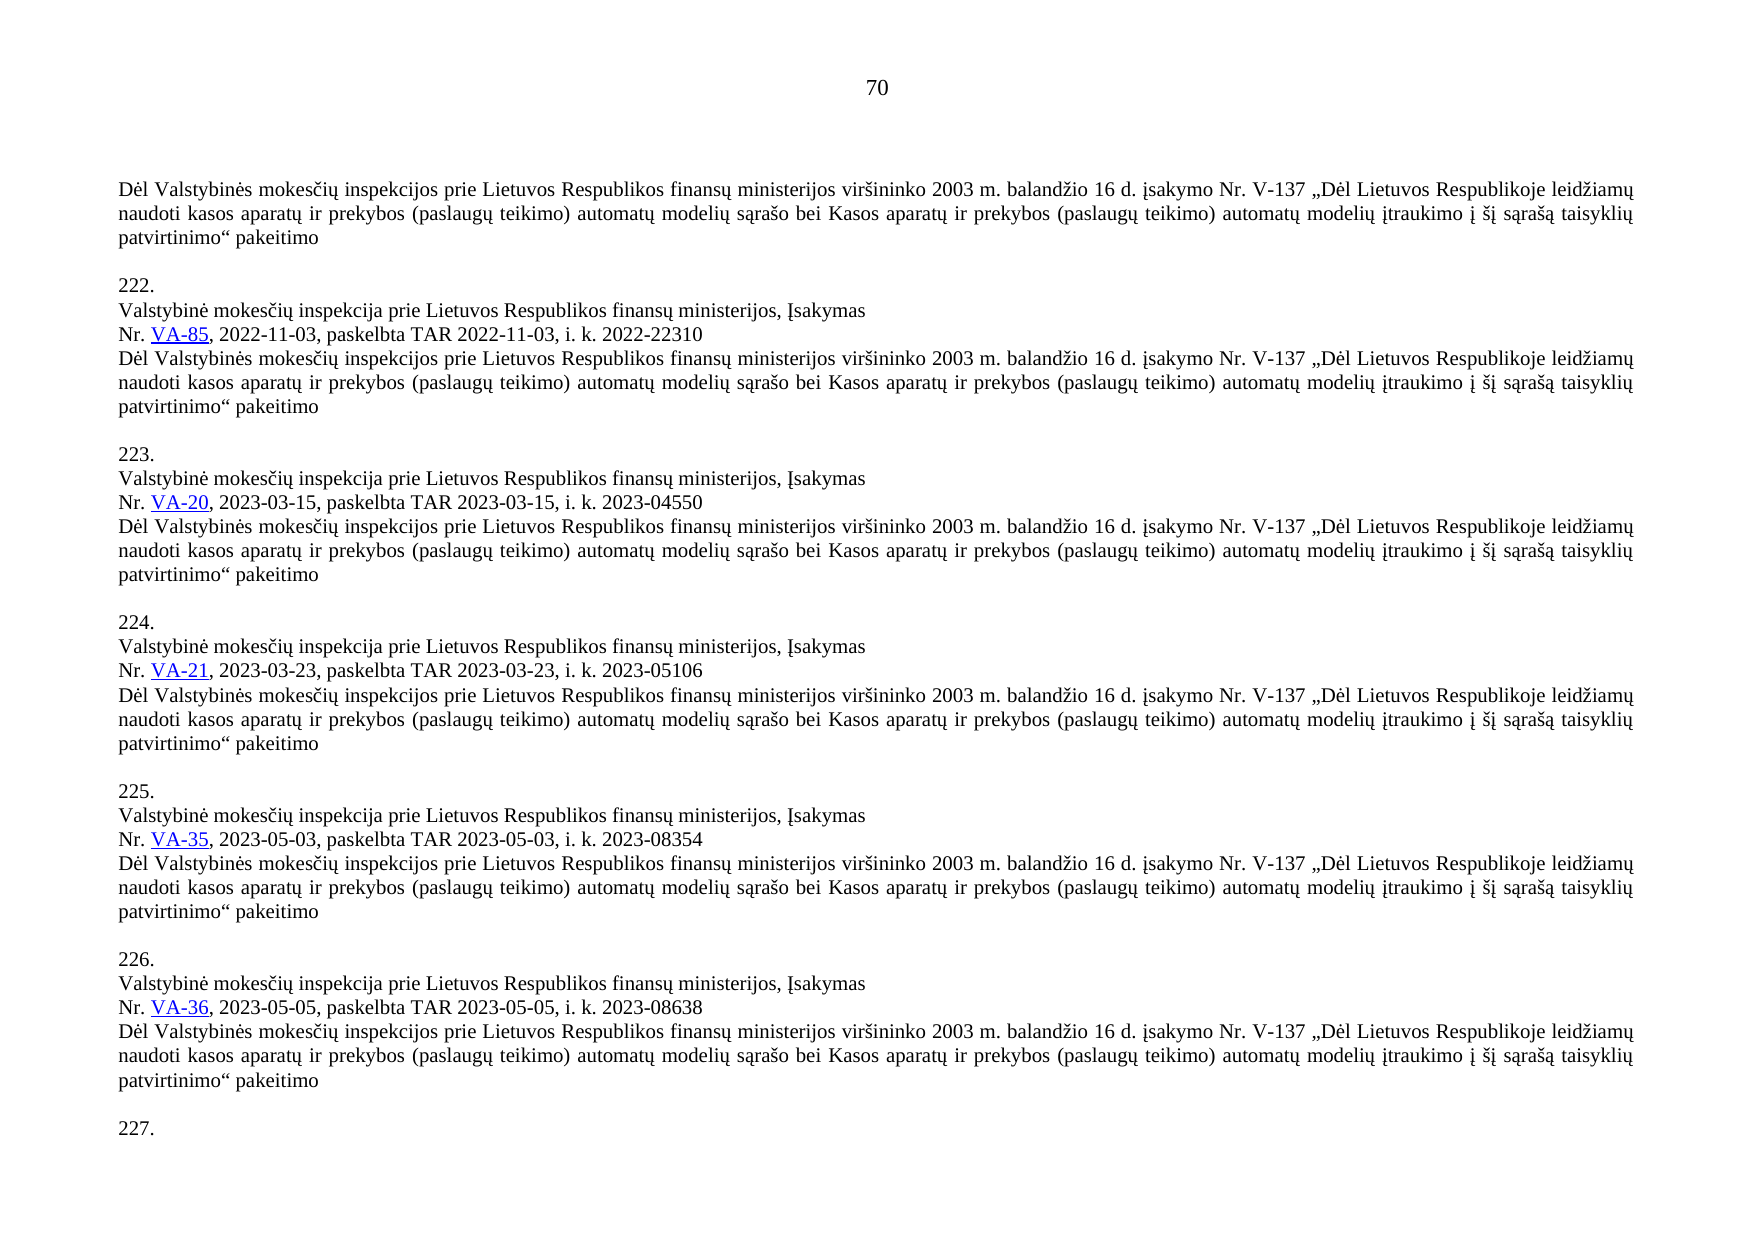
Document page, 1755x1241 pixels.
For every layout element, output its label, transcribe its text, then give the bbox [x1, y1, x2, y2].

text Dėl Valstybinės mokesčių inspekcijos prie Lietuvos Respublikos finansų ministerijos viršininko 2003 m. balandžio 16 d. įsakymo Nr. V-137 „Dėl Lietuvos Respublikoje leidžiamų naudoti kasos aparatų ir prekybos (paslaugų teikimo) automatų modelių sąrašo bei Kasos aparatų ir prekybos (paslaugų teikimo) automatų modelių įtraukimo į šį sąrašą taisyklių patvirtinimo“ pakeitimo [118, 1019, 1636, 1092]
text 223. [118, 442, 1636, 466]
text Dėl Valstybinės mokesčių inspekcijos prie Lietuvos Respublikos finansų ministerijos viršininko 2003 m. balandžio 16 d. įsakymo Nr. V-137 „Dėl Lietuvos Respublikoje leidžiamų naudoti kasos aparatų ir prekybos (paslaugų teikimo) automatų modelių sąrašo bei Kasos aparatų ir prekybos (paslaugų teikimo) automatų modelių įtraukimo į šį sąrašą taisyklių patvirtinimo“ pakeitimo [118, 851, 1636, 923]
text Nr. VA-36, 2023-05-05, paskelbta TAR 2023-05-05, i. k. 2023-08638 [118, 995, 1636, 1019]
text 222. [118, 273, 1636, 297]
text 224. [118, 610, 1636, 634]
text Dėl Valstybinės mokesčių inspekcijos prie Lietuvos Respublikos finansų ministerijos viršininko 2003 m. balandžio 16 d. įsakymo Nr. V-137 „Dėl Lietuvos Respublikoje leidžiamų naudoti kasos aparatų ir prekybos (paslaugų teikimo) automatų modelių sąrašo bei Kasos aparatų ir prekybos (paslaugų teikimo) automatų modelių įtraukimo į šį sąrašą taisyklių patvirtinimo“ pakeitimo [118, 177, 1636, 249]
text Valstybinė mokesčių inspekcija prie Lietuvos Respublikos finansų ministerijos, Įsakymas [118, 803, 1636, 827]
text Valstybinė mokesčių inspekcija prie Lietuvos Respublikos finansų ministerijos, Įsakymas [118, 297, 1636, 322]
text 225. [118, 779, 1636, 803]
text Nr. VA-21, 2023-03-23, paskelbta TAR 2023-03-23, i. k. 2023-05106 [118, 658, 1636, 682]
text Nr. VA-85, 2022-11-03, paskelbta TAR 2022-11-03, i. k. 2022-22310 [118, 322, 1636, 346]
text Valstybinė mokesčių inspekcija prie Lietuvos Respublikos finansų ministerijos, Įsakymas [118, 466, 1636, 490]
text Nr. VA-20, 2023-03-15, paskelbta TAR 2023-03-15, i. k. 2023-04550 [118, 490, 1636, 514]
text 227. [118, 1116, 1636, 1140]
text Valstybinė mokesčių inspekcija prie Lietuvos Respublikos finansų ministerijos, Įsakymas [118, 634, 1636, 658]
text Dėl Valstybinės mokesčių inspekcijos prie Lietuvos Respublikos finansų ministerijos viršininko 2003 m. balandžio 16 d. įsakymo Nr. V-137 „Dėl Lietuvos Respublikoje leidžiamų naudoti kasos aparatų ir prekybos (paslaugų teikimo) automatų modelių sąrašo bei Kasos aparatų ir prekybos (paslaugų teikimo) automatų modelių įtraukimo į šį sąrašą taisyklių patvirtinimo“ pakeitimo [118, 346, 1636, 418]
text Nr. VA-35, 2023-05-03, paskelbta TAR 2023-05-03, i. k. 2023-08354 [118, 827, 1636, 851]
text Dėl Valstybinės mokesčių inspekcijos prie Lietuvos Respublikos finansų ministerijos viršininko 2003 m. balandžio 16 d. įsakymo Nr. V-137 „Dėl Lietuvos Respublikoje leidžiamų naudoti kasos aparatų ir prekybos (paslaugų teikimo) automatų modelių sąrašo bei Kasos aparatų ir prekybos (paslaugų teikimo) automatų modelių įtraukimo į šį sąrašą taisyklių patvirtinimo“ pakeitimo [118, 682, 1636, 755]
text Dėl Valstybinės mokesčių inspekcijos prie Lietuvos Respublikos finansų ministerijos viršininko 2003 m. balandžio 16 d. įsakymo Nr. V-137 „Dėl Lietuvos Respublikoje leidžiamų naudoti kasos aparatų ir prekybos (paslaugų teikimo) automatų modelių sąrašo bei Kasos aparatų ir prekybos (paslaugų teikimo) automatų modelių įtraukimo į šį sąrašą taisyklių patvirtinimo“ pakeitimo [118, 514, 1636, 586]
text Valstybinė mokesčių inspekcija prie Lietuvos Respublikos finansų ministerijos, Įsakymas [118, 971, 1636, 995]
text 226. [118, 947, 1636, 971]
